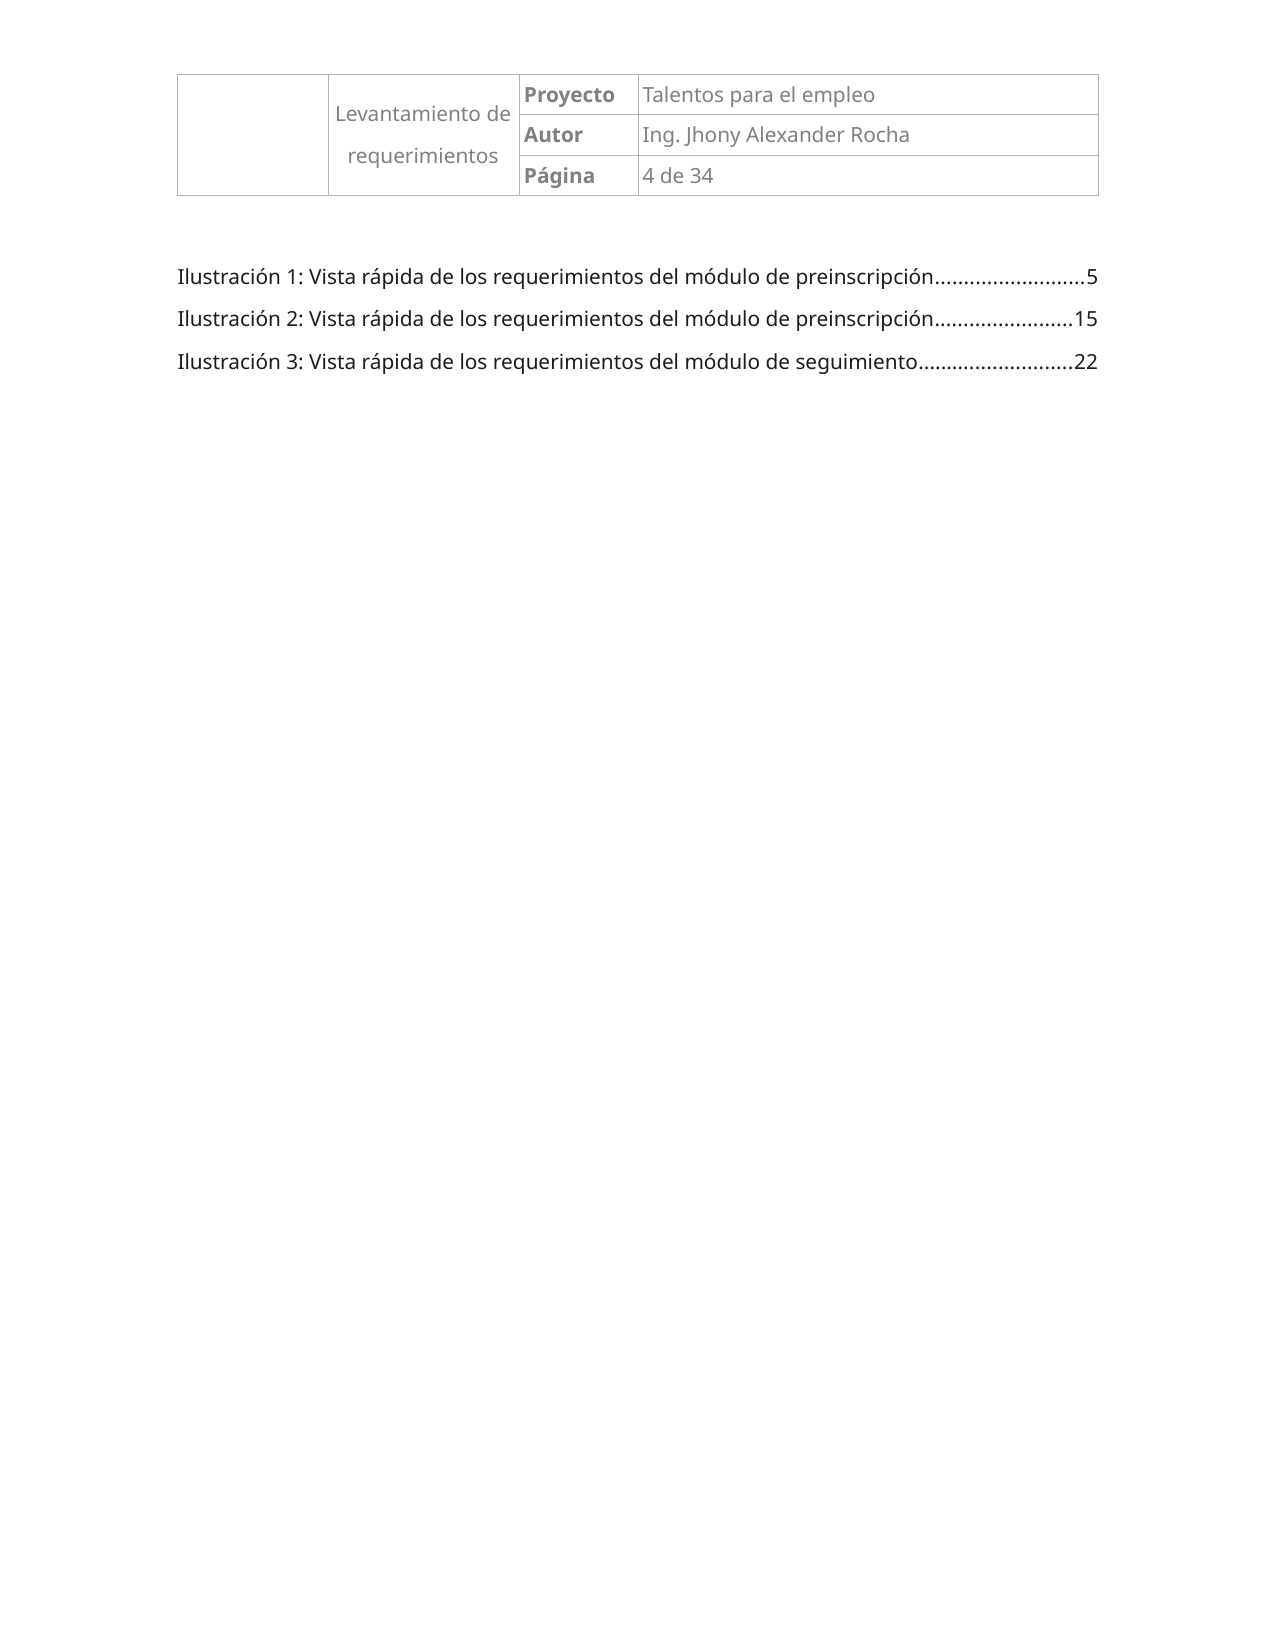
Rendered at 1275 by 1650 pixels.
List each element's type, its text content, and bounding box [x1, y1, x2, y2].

text Ilustración 1: Vista rápida de los requerimientos del módulo de preinscripción 5 [177, 262, 1098, 290]
text Ilustración 3: Vista rápida de los requerimientos del módulo de seguimiento 22 [177, 347, 1098, 376]
text Ilustración 2: Vista rápida de los requerimientos del módulo de preinscripción 15 [177, 304, 1098, 333]
